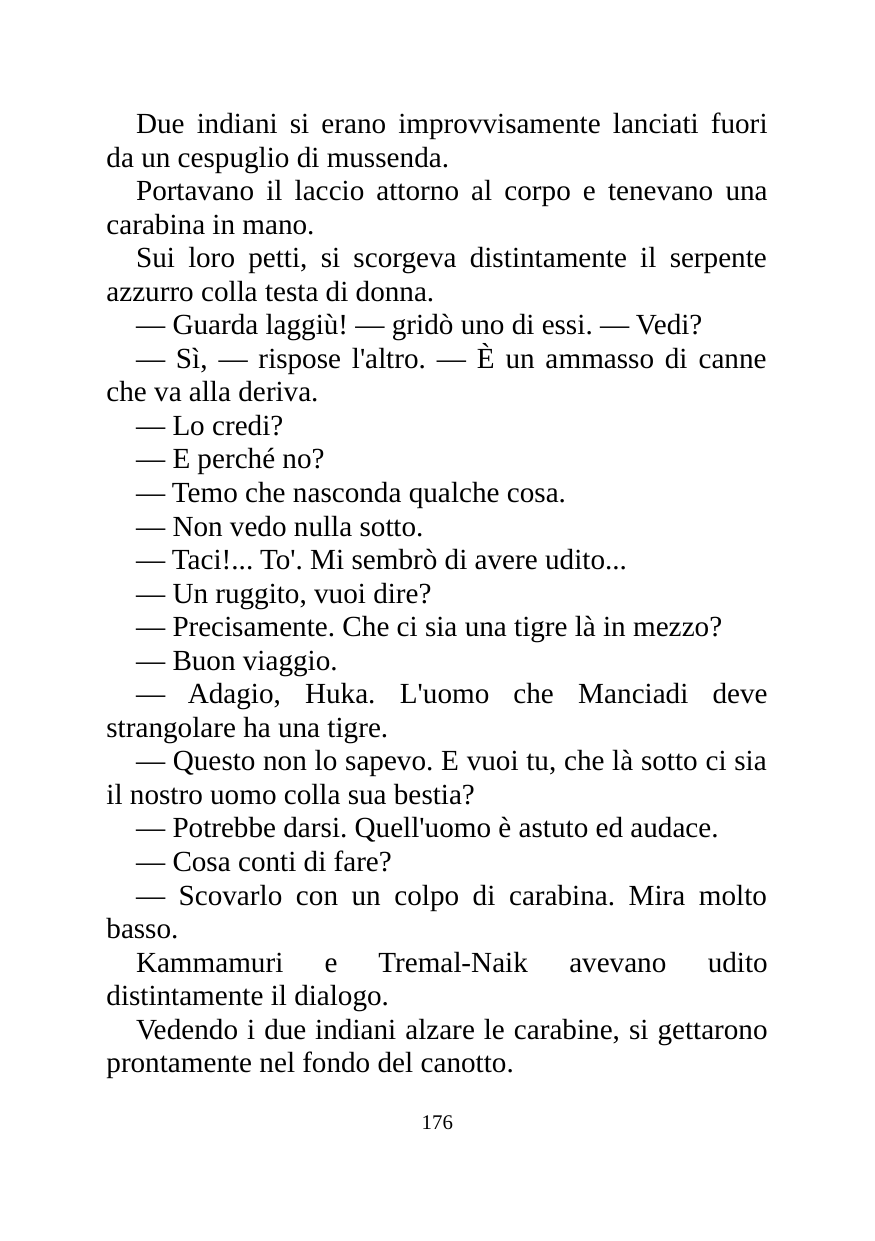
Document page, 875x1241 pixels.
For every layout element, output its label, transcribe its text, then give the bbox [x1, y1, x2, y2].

text — Adagio, Huka. L'uomo che Manciadi deve strangolare ha una tigre. [106, 676, 768, 743]
text Vedendo i due indiani alzare le carabine, si gettarono prontamente nel fondo del canotto. [106, 1012, 768, 1079]
text Kammamuri e Tremal-Naik avevano udito distintamente il dialogo. [106, 945, 768, 1012]
text — Buon viaggio. [106, 643, 768, 676]
text — Scovarlo con un colpo di carabina. Mira molto basso. [106, 878, 768, 945]
text Sui loro petti, si scorgeva distintamente il serpente azzurro colla testa di donna. [106, 240, 768, 307]
text Portavano il laccio attorno al corpo e tenevano una carabina in mano. [106, 173, 768, 240]
text — Cosa conti di fare? [106, 844, 768, 878]
text — Lo credi? [106, 408, 768, 442]
text — E perché no? [106, 442, 768, 475]
text — Guarda laggiù! — gridò uno di essi. — Vedi? [106, 307, 768, 341]
text — Temo che nasconda qualche cosa. [106, 475, 768, 509]
text — Potrebbe darsi. Quell'uomo è astuto ed audace. [106, 811, 768, 844]
text — Sì, — rispose l'altro. — È un ammasso di canne che va alla deriva. [106, 341, 768, 408]
text — Precisamente. Che ci sia una tigre là in mezzo? [106, 609, 768, 643]
text — Non vedo nulla sotto. [106, 509, 768, 542]
text — Questo non lo sapevo. E vuoi tu, che là sotto ci sia il nostro uomo colla sua bestia? [106, 743, 768, 811]
text — Un ruggito, vuoi dire? [106, 576, 768, 609]
text Due indiani si erano improvvisamente lanciati fuori da un cespuglio di mussenda. [106, 106, 768, 173]
text — Taci!... To'. Mi sembrò di avere udito... [106, 542, 768, 576]
